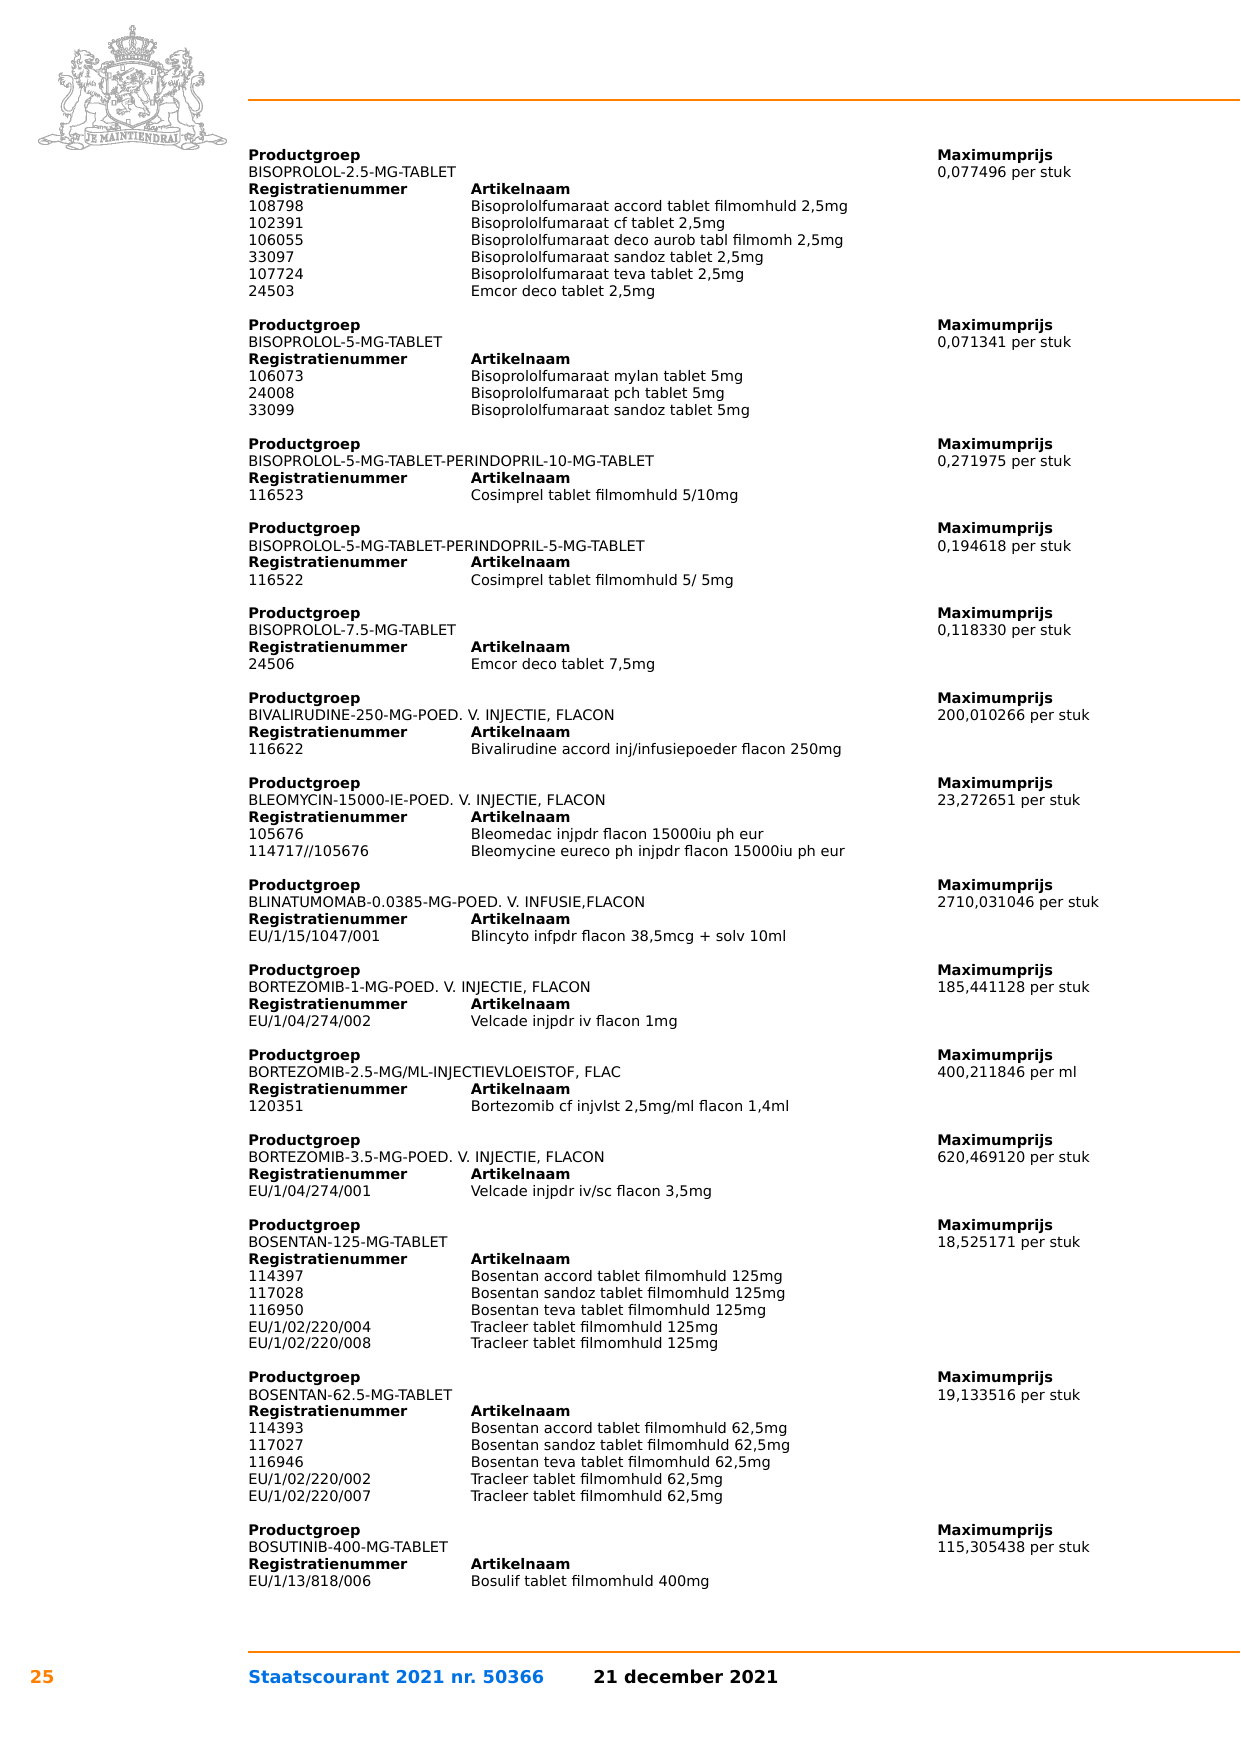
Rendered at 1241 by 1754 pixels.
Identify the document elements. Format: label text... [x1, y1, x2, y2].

table_cell Productgroep [248, 877, 464, 894]
table_cell [248, 588, 1163, 605]
table_cell Productgroep [248, 775, 464, 792]
table_cell [248, 1353, 1163, 1369]
table_cell Tracleer tablet filmomhuld 125mg [465, 1319, 1163, 1335]
table_cell Productgroep [248, 317, 464, 334]
table_cell 33099 [248, 402, 464, 418]
table_cell Tracleer tablet filmomhuld 62,5mg [465, 1471, 1163, 1488]
table_cell 116522 [248, 571, 464, 588]
table_cell 19,133516 per stuk [931, 1386, 1163, 1403]
table_cell EU/1/15/1047/001 [248, 928, 464, 945]
table_cell 120351 [248, 1098, 464, 1115]
table_cell EU/1/02/220/002 [248, 1471, 464, 1488]
table_cell Registratienummer [248, 1081, 464, 1098]
table_cell [931, 996, 1163, 1013]
table_cell Bisoprololfumaraat deco aurob tabl filmomh 2,5mg [465, 232, 1163, 249]
table_cell Maximumprijs [931, 436, 1163, 452]
table_cell [465, 775, 931, 792]
table_cell Artikelnaam [465, 554, 931, 571]
table_cell [931, 639, 1163, 656]
table_cell Maximumprijs [931, 1047, 1163, 1064]
table_cell 23,272651 per stuk [931, 792, 1163, 809]
table_cell [248, 419, 1163, 436]
table_cell [465, 1217, 931, 1233]
table_cell Maximumprijs [931, 962, 1163, 979]
table_cell [465, 690, 931, 707]
table_cell Maximumprijs [931, 1522, 1163, 1539]
table_cell Artikelnaam [465, 1403, 931, 1420]
table_cell [931, 1166, 1163, 1183]
table_cell [931, 1556, 1163, 1573]
table_cell Artikelnaam [465, 809, 931, 826]
table_cell Bisoprololfumaraat sandoz tablet 2,5mg [465, 249, 1163, 266]
table_cell BISOPROLOL-5-MG-TABLET-PERINDOPRIL-5-MG-TABLET [248, 538, 931, 554]
table_cell Bisoprololfumaraat cf tablet 2,5mg [465, 215, 1163, 232]
table_cell 33097 [248, 249, 464, 266]
table_cell 117028 [248, 1285, 464, 1301]
table_cell BISOPROLOL-7.5-MG-TABLET [248, 622, 931, 639]
table_cell [248, 1030, 1163, 1047]
table_cell Cosimprel tablet filmomhuld 5/10mg [465, 486, 1163, 503]
table_cell Artikelnaam [465, 639, 931, 656]
table_cell [248, 860, 1163, 877]
table_cell 108798 [248, 198, 464, 215]
table_cell 0,194618 per stuk [931, 538, 1163, 554]
table_cell Registratienummer [248, 639, 464, 656]
table_cell [931, 351, 1163, 368]
table_cell Maximumprijs [931, 147, 1163, 164]
table_cell BORTEZOMIB-1-MG-POED. V. INJECTIE, FLACON [248, 979, 931, 996]
table_cell BORTEZOMIB-3.5-MG-POED. V. INJECTIE, FLACON [248, 1149, 931, 1166]
table_cell BISOPROLOL-5-MG-TABLET-PERINDOPRIL-10-MG-TABLET [248, 453, 931, 469]
table_cell Velcade injpdr iv flacon 1mg [465, 1013, 1163, 1030]
table_cell EU/1/02/220/007 [248, 1488, 464, 1505]
table_cell Maximumprijs [931, 1132, 1163, 1149]
table_cell [931, 181, 1163, 198]
table_cell [931, 470, 1163, 486]
table_cell Registratienummer [248, 1166, 464, 1183]
table_cell 114717//105676 [248, 843, 464, 860]
picture [38, 25, 227, 150]
table_cell 18,525171 per stuk [931, 1234, 1163, 1251]
table_cell [248, 130, 1163, 147]
table_cell Bisoprololfumaraat sandoz tablet 5mg [465, 402, 1163, 418]
table_cell [465, 877, 931, 894]
table_cell Artikelnaam [465, 1251, 931, 1267]
table_cell Registratienummer [248, 724, 464, 741]
table_cell Maximumprijs [931, 775, 1163, 792]
table_cell 105676 [248, 826, 464, 843]
table_cell Bivalirudine accord inj/infusiepoeder flacon 250mg [465, 741, 1163, 758]
table_cell BLEOMYCIN-15000-IE-POED. V. INJECTIE, FLACON [248, 792, 931, 809]
table_cell Registratienummer [248, 1556, 464, 1573]
table_cell Registratienummer [248, 470, 464, 486]
table_cell [465, 1047, 931, 1064]
table_cell 24008 [248, 385, 464, 402]
table_cell [465, 1132, 931, 1149]
table_cell Productgroep [248, 1047, 464, 1064]
table_cell [931, 911, 1163, 928]
table_cell Productgroep [248, 147, 464, 164]
table_cell Registratienummer [248, 996, 464, 1013]
table_cell Registratienummer [248, 181, 464, 198]
table_cell [931, 1251, 1163, 1267]
table_cell 0,271975 per stuk [931, 453, 1163, 469]
table_cell 106055 [248, 232, 464, 249]
table_cell 114397 [248, 1268, 464, 1284]
table_cell 116622 [248, 741, 464, 758]
table_cell [248, 945, 1163, 962]
table_cell Bleomycine eureco ph injpdr flacon 15000iu ph eur [465, 843, 1163, 860]
table_cell 116523 [248, 486, 464, 503]
table_cell Bosentan accord tablet filmomhuld 125mg [465, 1268, 1163, 1284]
table_cell Bosentan sandoz tablet filmomhuld 62,5mg [465, 1437, 1163, 1454]
table_cell BOSENTAN-125-MG-TABLET [248, 1234, 931, 1251]
table_cell Bisoprololfumaraat mylan tablet 5mg [465, 368, 1163, 384]
table_cell Maximumprijs [931, 690, 1163, 707]
table_cell BOSUTINIB-400-MG-TABLET [248, 1539, 931, 1556]
table_cell Emcor deco tablet 7,5mg [465, 656, 1163, 673]
table_cell Productgroep [248, 436, 464, 452]
table_cell BISOPROLOL-5-MG-TABLET [248, 334, 931, 351]
table_cell 200,010266 per stuk [931, 707, 1163, 724]
table_cell Bosentan teva tablet filmomhuld 62,5mg [465, 1454, 1163, 1471]
table_cell 115,305438 per stuk [931, 1539, 1163, 1556]
table_cell 117027 [248, 1437, 464, 1454]
table_cell 185,441128 per stuk [931, 979, 1163, 996]
table_cell EU/1/02/220/004 [248, 1319, 464, 1335]
table_cell Maximumprijs [931, 1217, 1163, 1233]
table_cell Tracleer tablet filmomhuld 62,5mg [465, 1488, 1163, 1505]
table_cell Productgroep [248, 962, 464, 979]
table_cell Registratienummer [248, 1403, 464, 1420]
table_cell Bortezomib cf injvlst 2,5mg/ml flacon 1,4ml [465, 1098, 1163, 1115]
table_cell Bisoprololfumaraat pch tablet 5mg [465, 385, 1163, 402]
table_cell Maximumprijs [931, 317, 1163, 334]
table_cell Artikelnaam [465, 1081, 931, 1098]
table_cell Artikelnaam [465, 996, 931, 1013]
table_cell 24506 [248, 656, 464, 673]
table_cell 620,469120 per stuk [931, 1149, 1163, 1166]
table_cell Bisoprololfumaraat accord tablet filmomhuld 2,5mg [465, 198, 1163, 215]
table_cell Artikelnaam [465, 181, 931, 198]
table_cell Emcor deco tablet 2,5mg [465, 283, 1163, 300]
table_cell [248, 300, 1163, 317]
table_cell BOSENTAN-62.5-MG-TABLET [248, 1386, 931, 1403]
table_cell Bosentan sandoz tablet filmomhuld 125mg [465, 1285, 1163, 1301]
table_cell [465, 147, 931, 164]
table_cell [248, 758, 1163, 775]
table_cell Artikelnaam [465, 724, 931, 741]
table_cell [465, 317, 931, 334]
table_cell [931, 1403, 1163, 1420]
table_cell Registratienummer [248, 911, 464, 928]
table_cell 116946 [248, 1454, 464, 1471]
table_cell [931, 1081, 1163, 1098]
table_cell [248, 504, 1163, 520]
table_cell Productgroep [248, 1522, 464, 1539]
table_cell Maximumprijs [931, 877, 1163, 894]
table_cell [465, 605, 931, 622]
table_cell Registratienummer [248, 809, 464, 826]
table_cell EU/1/04/274/002 [248, 1013, 464, 1030]
table_cell [931, 554, 1163, 571]
table_cell [465, 436, 931, 452]
table_cell 0,077496 per stuk [931, 164, 1163, 181]
table_cell Maximumprijs [931, 1369, 1163, 1386]
table_cell BORTEZOMIB-2.5-MG/ML-INJECTIEVLOEISTOF, FLAC [248, 1064, 931, 1081]
table_cell 0,118330 per stuk [931, 622, 1163, 639]
table_cell [248, 673, 1163, 690]
table_cell Maximumprijs [931, 605, 1163, 622]
table_cell Artikelnaam [465, 1166, 931, 1183]
table_cell [465, 520, 931, 537]
table_cell [931, 724, 1163, 741]
table_cell [465, 962, 931, 979]
table_cell 400,211846 per ml [931, 1064, 1163, 1081]
table_cell Artikelnaam [465, 911, 931, 928]
table_cell [248, 1505, 1163, 1522]
table_cell [931, 809, 1163, 826]
table_cell 0,071341 per stuk [931, 334, 1163, 351]
table_cell Registratienummer [248, 1251, 464, 1267]
table_cell Productgroep [248, 690, 464, 707]
table_cell 106073 [248, 368, 464, 384]
table_cell Velcade injpdr iv/sc flacon 3,5mg [465, 1183, 1163, 1199]
table_cell 102391 [248, 215, 464, 232]
table_cell [248, 1200, 1163, 1217]
table_cell [248, 1590, 1163, 1607]
table_cell 114393 [248, 1420, 464, 1437]
table_cell 107724 [248, 266, 464, 283]
table_cell Artikelnaam [465, 470, 931, 486]
table_cell EU/1/02/220/008 [248, 1335, 464, 1352]
table_cell Productgroep [248, 605, 464, 622]
table_cell Maximumprijs [931, 520, 1163, 537]
table_cell BLINATUMOMAB-0.0385-MG-POED. V. INFUSIE,FLACON [248, 894, 931, 911]
table_cell BIVALIRUDINE-250-MG-POED. V. INJECTIE, FLACON [248, 707, 931, 724]
table_cell Artikelnaam [465, 1556, 931, 1573]
table_cell Registratienummer [248, 351, 464, 368]
table_cell 2710,031046 per stuk [931, 894, 1163, 911]
table_cell Productgroep [248, 520, 464, 537]
table_cell Tracleer tablet filmomhuld 125mg [465, 1335, 1163, 1352]
table_cell [465, 1522, 931, 1539]
table_cell Artikelnaam [465, 351, 931, 368]
table_cell Productgroep [248, 1132, 464, 1149]
table_cell [248, 1115, 1163, 1132]
table_cell 116950 [248, 1301, 464, 1318]
table_cell Productgroep [248, 1217, 464, 1233]
table_cell Registratienummer [248, 554, 464, 571]
table_cell EU/1/04/274/001 [248, 1183, 464, 1199]
table_cell Bosentan accord tablet filmomhuld 62,5mg [465, 1420, 1163, 1437]
table_cell Productgroep [248, 1369, 464, 1386]
table_cell Blincyto infpdr flacon 38,5mcg + solv 10ml [465, 928, 1163, 945]
table_cell BISOPROLOL-2.5-MG-TABLET [248, 164, 931, 181]
table_cell EU/1/13/818/006 [248, 1573, 464, 1590]
table_cell Bosentan teva tablet filmomhuld 125mg [465, 1301, 1163, 1318]
table_cell Bosulif tablet filmomhuld 400mg [465, 1573, 1163, 1590]
table_cell Bleomedac injpdr flacon 15000iu ph eur [465, 826, 1163, 843]
table_cell Bisoprololfumaraat teva tablet 2,5mg [465, 266, 1163, 283]
table_cell [465, 1369, 931, 1386]
table_cell 24503 [248, 283, 464, 300]
table_cell Cosimprel tablet filmomhuld 5/ 5mg [465, 571, 1163, 588]
